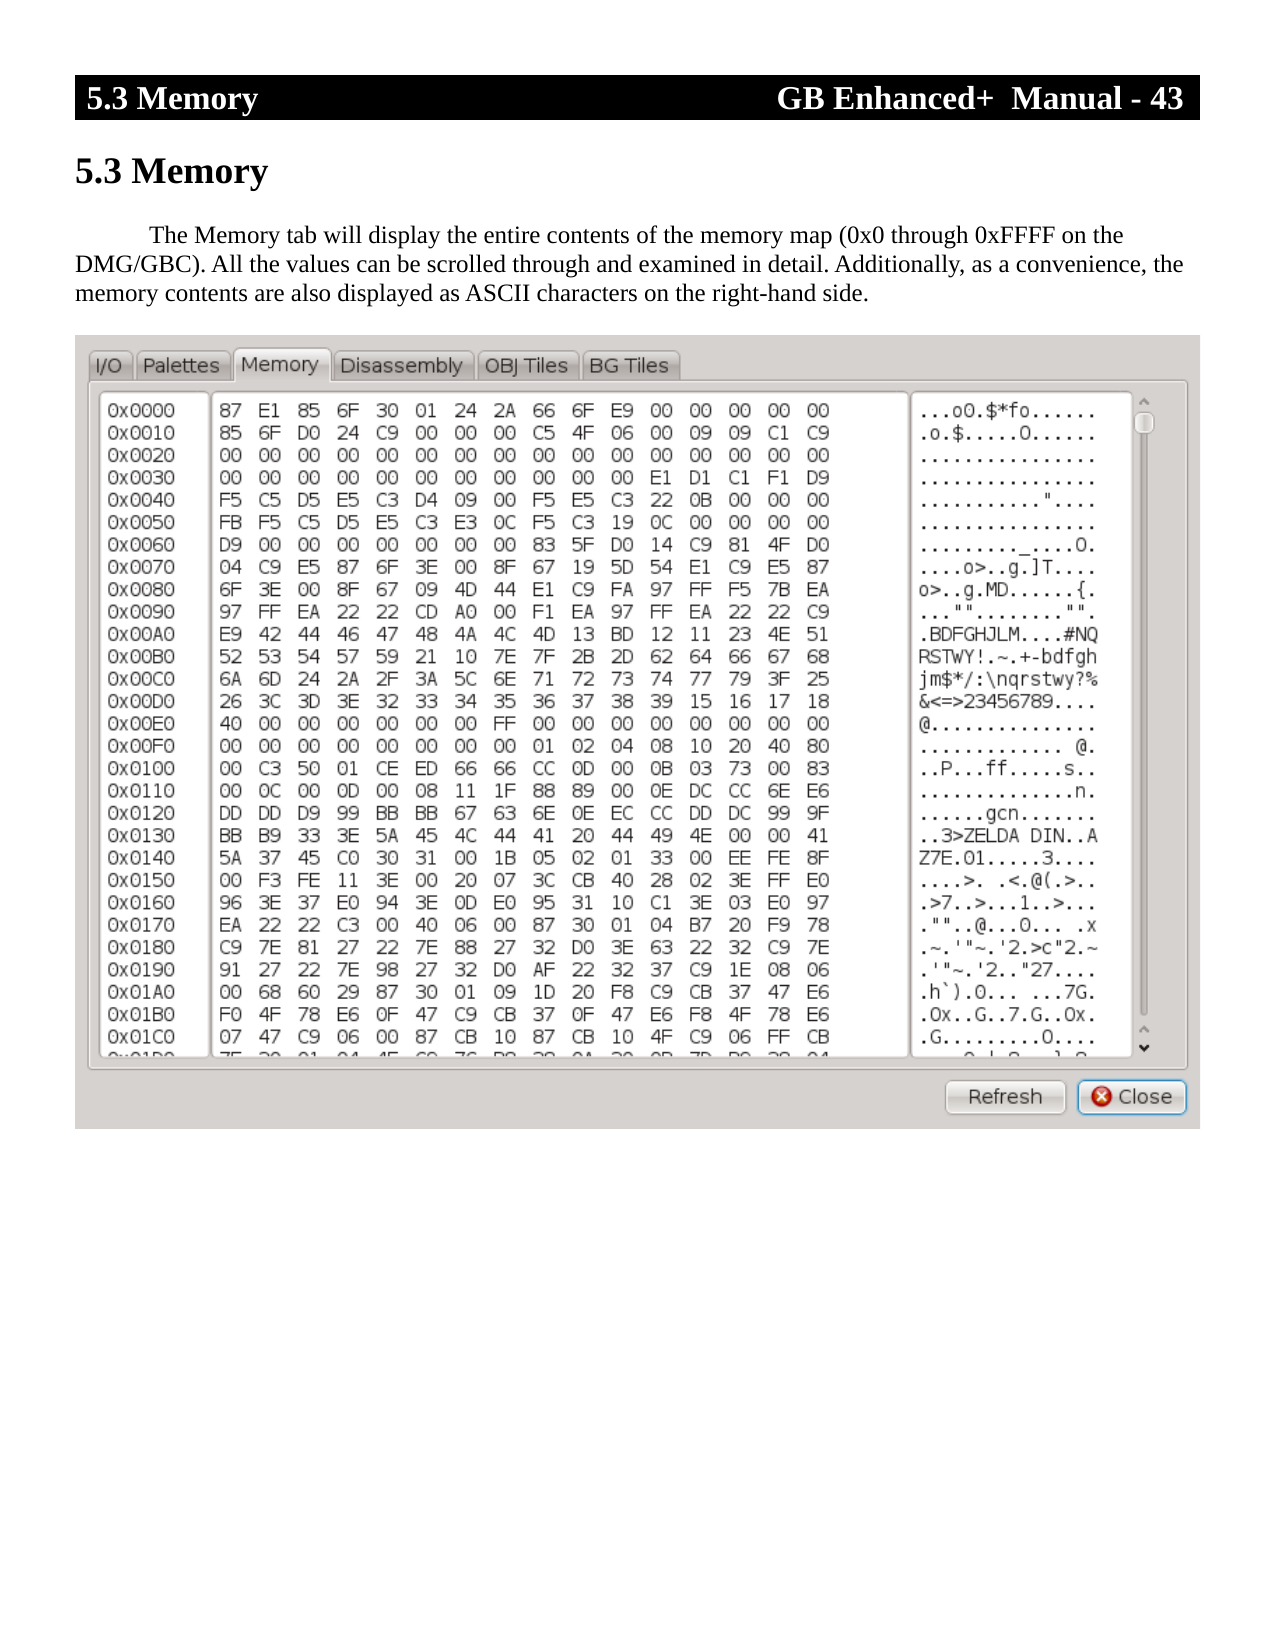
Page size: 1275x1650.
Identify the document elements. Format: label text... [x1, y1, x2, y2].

text 5.3 Memory GB Enhanced+ Manual - 43 [75, 75, 1200, 119]
text The Memory tab will display the entire contents of the memory map (0x0 through 0xFFFF on the DMG/GBC). All the values can be scrolled through and examined in detail. Additionally, as a convenience, the memory contents are also displayed as ASCII characters on the right-hand side. [75, 220, 1200, 306]
text 5.3 Memory [75, 148, 1200, 191]
picture [75, 335, 1200, 1129]
